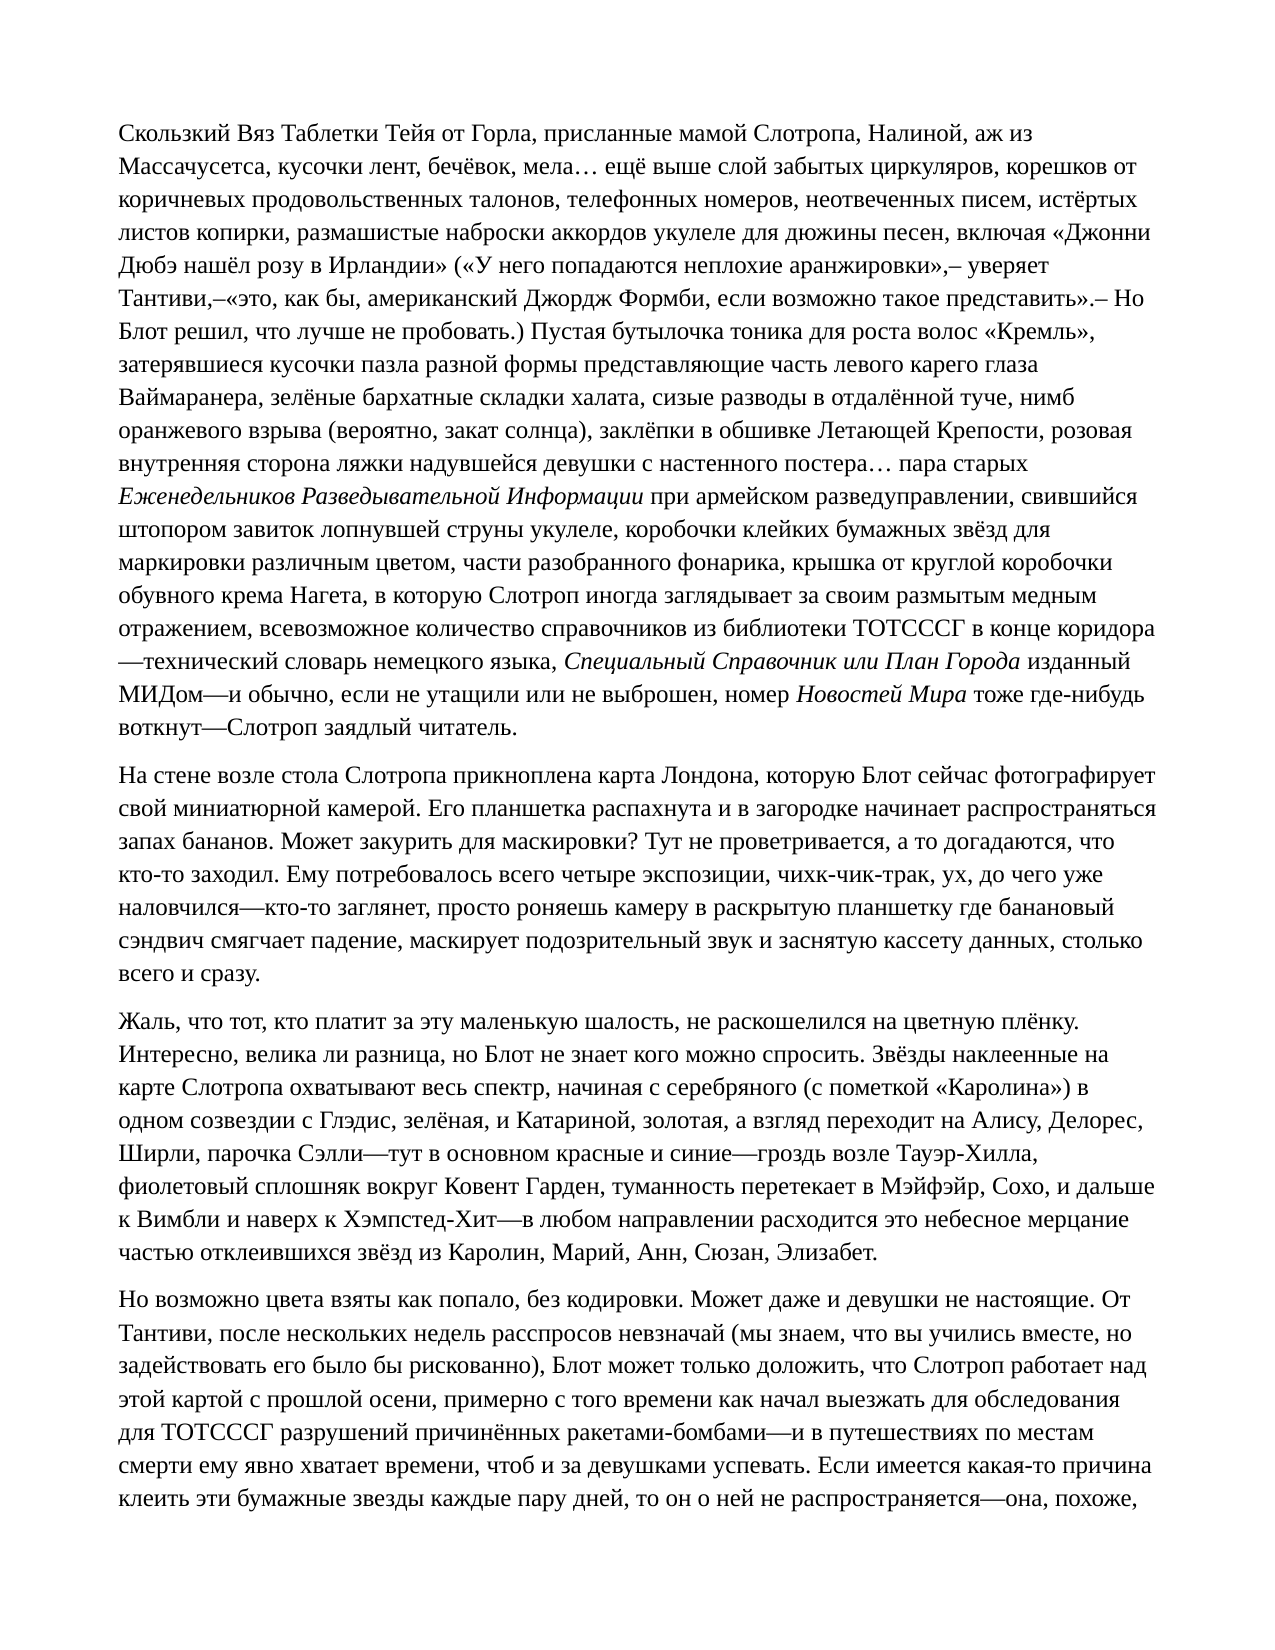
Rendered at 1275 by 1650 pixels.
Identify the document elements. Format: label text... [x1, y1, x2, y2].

text Жаль, что тот, кто платит за эту маленькую шалость, не раскошелился на цветную плёнку. Интересно, велика ли разница, но Блот не знает кого можно спросить. Звёзды наклеенные на карте Слотропа охватывают весь спектр, начиная с серебряного (с пометкой «Каролина») в одном созвездии с Глэдис, зелёная, и Катариной, золотая, а взгляд переходит на Алису, Делорес, Ширли, парочка Сэлли—тут в основном красные и синие—гроздь возле Тауэр-Хилла, фиолетовый сплошняк вокруг Ковент Гарден, туманность перетекает в Мэйфэйр, Сохо, и дальше к Вимбли и наверх к Хэмпстед-Хит—в любом направлении расходится это небесное мерцание частью отклеившихся звёзд из Каролин, Марий, Анн, Сюзан, Элизабет. [118, 1006, 1157, 1266]
text Но возможно цвета взяты как попало, без кодировки. Может даже и девушки не настоящие. От Тантиви, после нескольких недель расспросов невзначай (мы знаем, что вы учились вместе, но задействовать его было бы рискованно), Блот может только доложить, что Слотроп работает над этой картой с прошлой осени, примерно с того времени как начал выезжать для обследования для ТОТСССГ разрушений причинённых ракетами-бомбами—и в путешествиях по местам смерти ему явно хватает времени, чтоб и за девушками успевать. Если имеется какая-то причина клеить эти бумажные звезды каждые пару дней, то он о ней не распространяется—она, похоже, [118, 1284, 1157, 1511]
text На стене возле стола Слотропа прикноплена карта Лондона, которую Блот сейчас фотографирует свой миниатюрной камерой. Его планшетка распахнута и в загородке начинает распространяться запах бананов. Может закурить для маскировки? Тут не проветривается, а то догадаются, что кто-то заходил. Ему потребовалось всего четыре экспозиции, чихк-чик-трак, ух, до чего уже наловчился—кто-то заглянет, просто роняешь камеру в раскрытую планшетку где банановый сэндвич смягчает падение, маскирует подозрительный звук и заснятую кассету данных, столько всего и сразу. [118, 760, 1157, 987]
text Скользкий Вяз Таблетки Тейя от Горла, присланные мамой Слотропа, Налиной, аж из Массачусетса, кусочки лент, бечёвок, мела… ещё выше слой забытых циркуляров, корешков от коричневых продовольственных талонов, телефонных номеров, неотвеченных писем, истёртых листов копирки, размашистые наброски аккордов укулеле для дюжины песен, включая «Джонни Дюбэ нашёл розу в Ирландии» («У него попадаются неплохие аранжировки»,– уверяет Тантиви,–«это, как бы, американский Джордж Формби, если возможно такое представить».– Но Блот решил, что лучше не пробовать.) Пустая бутылочка тоника для роста волос «Кремль», затерявшиеся кусочки пазла разной формы представляющие часть левого карего глаза Ваймаранера, зелёные бархатные складки халата, сизые разводы в отдалённой туче, нимб оранжевого взрыва (вероятно, закат солнца), заклёпки в обшивке Летающей Крепости, розовая внутренняя сторона ляжки надувшейся девушки с настенного постера… пара старых Еженедельников Разведывательной Информации при армейском разведуправлении, свившийся штопором завиток лопнувшей струны укулеле, коробочки клейких бумажных звёзд для маркировки различным цветом, части разобранного фонарика, крышка от круглой коробочки обувного крема Нагета, в которую Слотроп иногда заглядывает за своим размытым медным отражением, всевозможное количество справочников из библиотеки ТОТСССГ в конце коридора—технический словарь немецкого языка, Специальный Справочник или План Города изданный МИДом—и обычно, если не утащили или не выброшен, номер Новостей Мира тоже где-нибудь воткнут—Слотроп заядлый читатель. [118, 118, 1157, 741]
